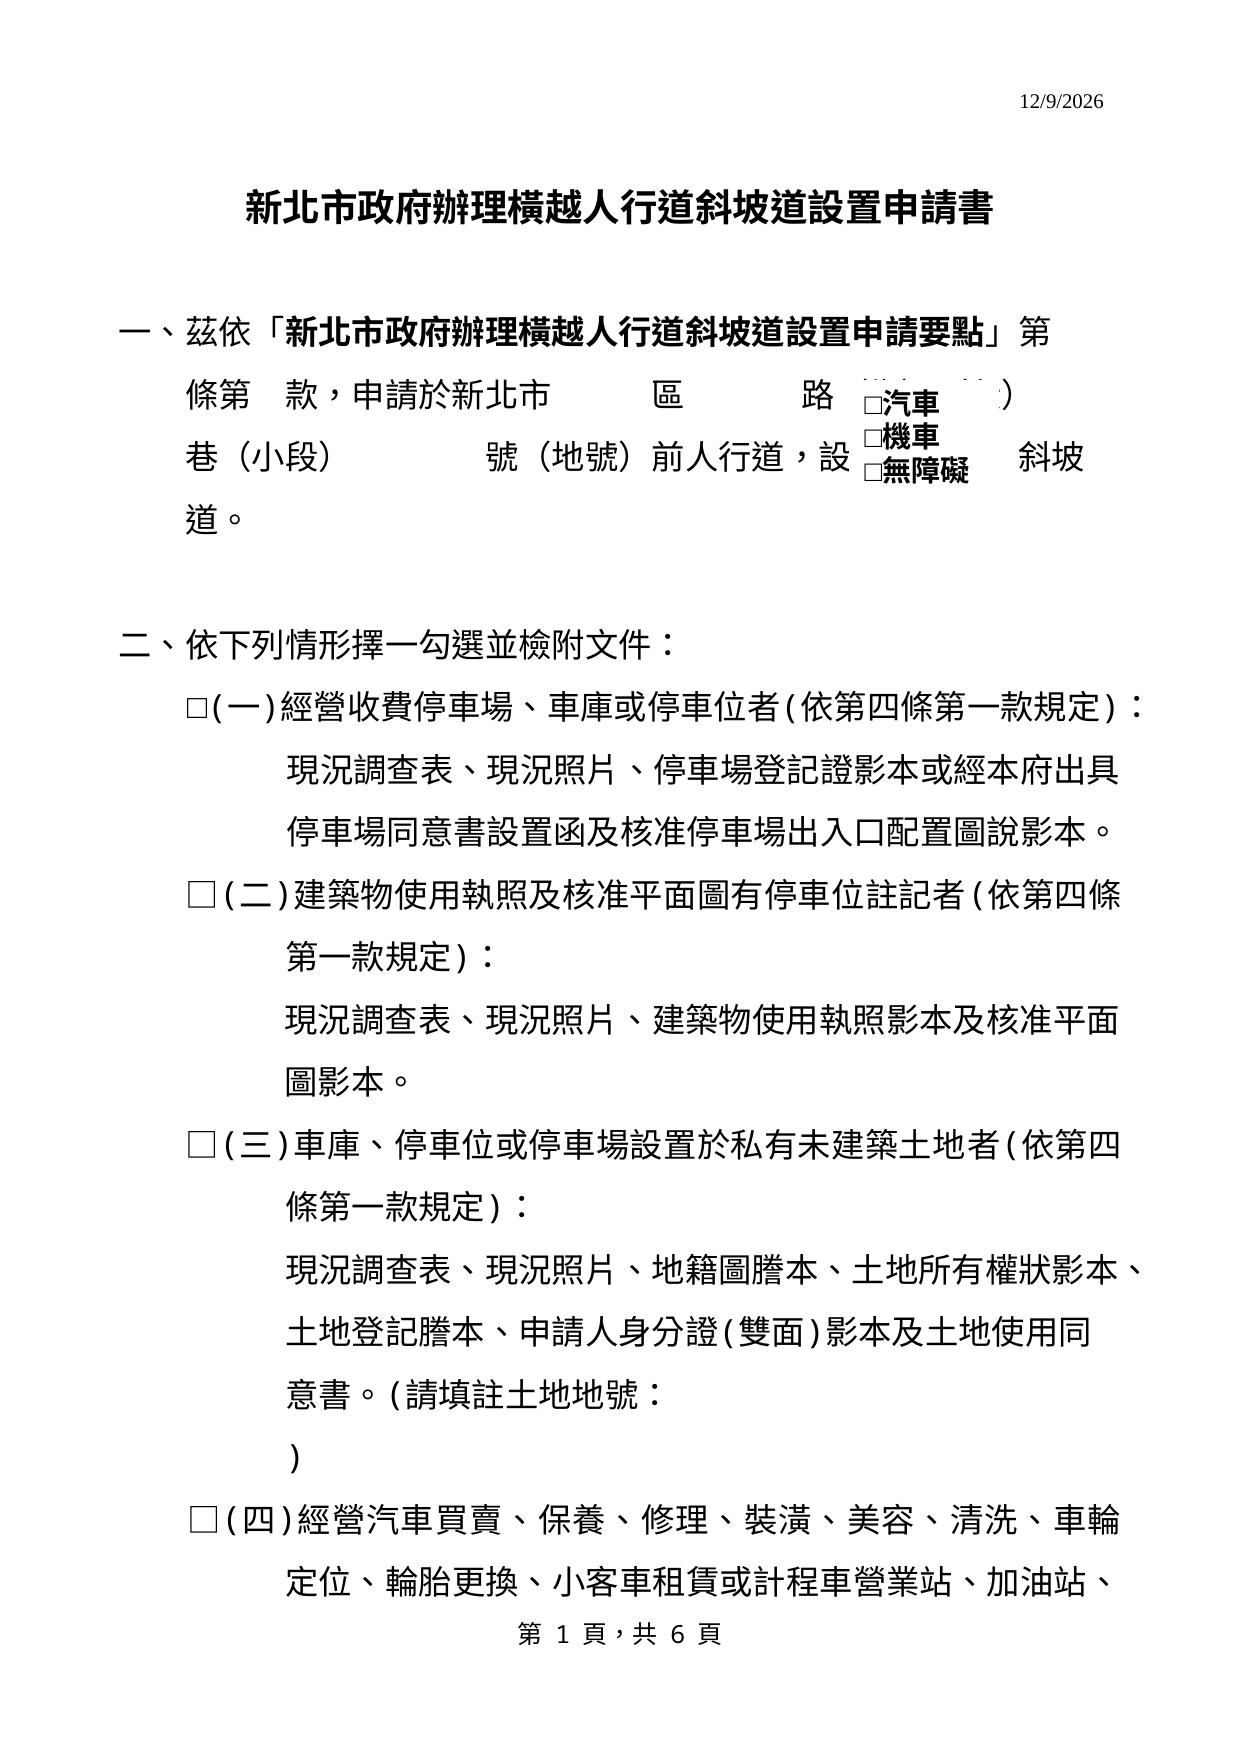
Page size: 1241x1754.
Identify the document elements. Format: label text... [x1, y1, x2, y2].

text □無障礙 [864, 454, 984, 487]
text □(一)經營收費停車場、車庫或停車位者(依第四條第一款規定)： [187, 663, 1122, 726]
text □(三)車庫、停車位或停車場設置於私有未建築土地者(依第四條第一款規定)： [118, 1101, 1122, 1226]
text □汽車 [864, 388, 984, 421]
text □(四)經營汽車買賣、保養、修理、裝潢、美容、清洗、車輪定位、輪胎更換、小客車租賃或計程車營業站、加油站、 [118, 1476, 1122, 1601]
text 現況調查表、現況照片、建築物使用執照影本及核准平面圖影本。 [284, 976, 1122, 1101]
text 現況調查表、現況照片、地籍圖謄本、土地所有權狀影本、土地登記謄本、申請人身分證(雙面)影本及土地使用同意書。(請填註土地地號： ) [118, 1226, 1122, 1476]
text □機車 [864, 421, 984, 454]
text 二、依下列情形擇一勾選並檢附文件： [118, 601, 1122, 663]
text 現況調查表、現況照片、停車場登記證影本或經本府出具停車場同意書設置函及核准停車場出入口配置圖說影本。 [287, 726, 1122, 851]
text 新北市政府辦理橫越人行道斜坡道設置申請書 [118, 163, 1122, 226]
text □(二)建築物使用執照及核准平面圖有停車位註記者(依第四條第一款規定)： [118, 851, 1122, 976]
text 一、茲依「新北市政府辦理橫越人行道斜坡道設置申請要點」第 條第 款，申請於新北市 區 路（街）（段） 巷（小段） 號（地號）前人行道，設置 斜坡道。 [118, 288, 1112, 538]
